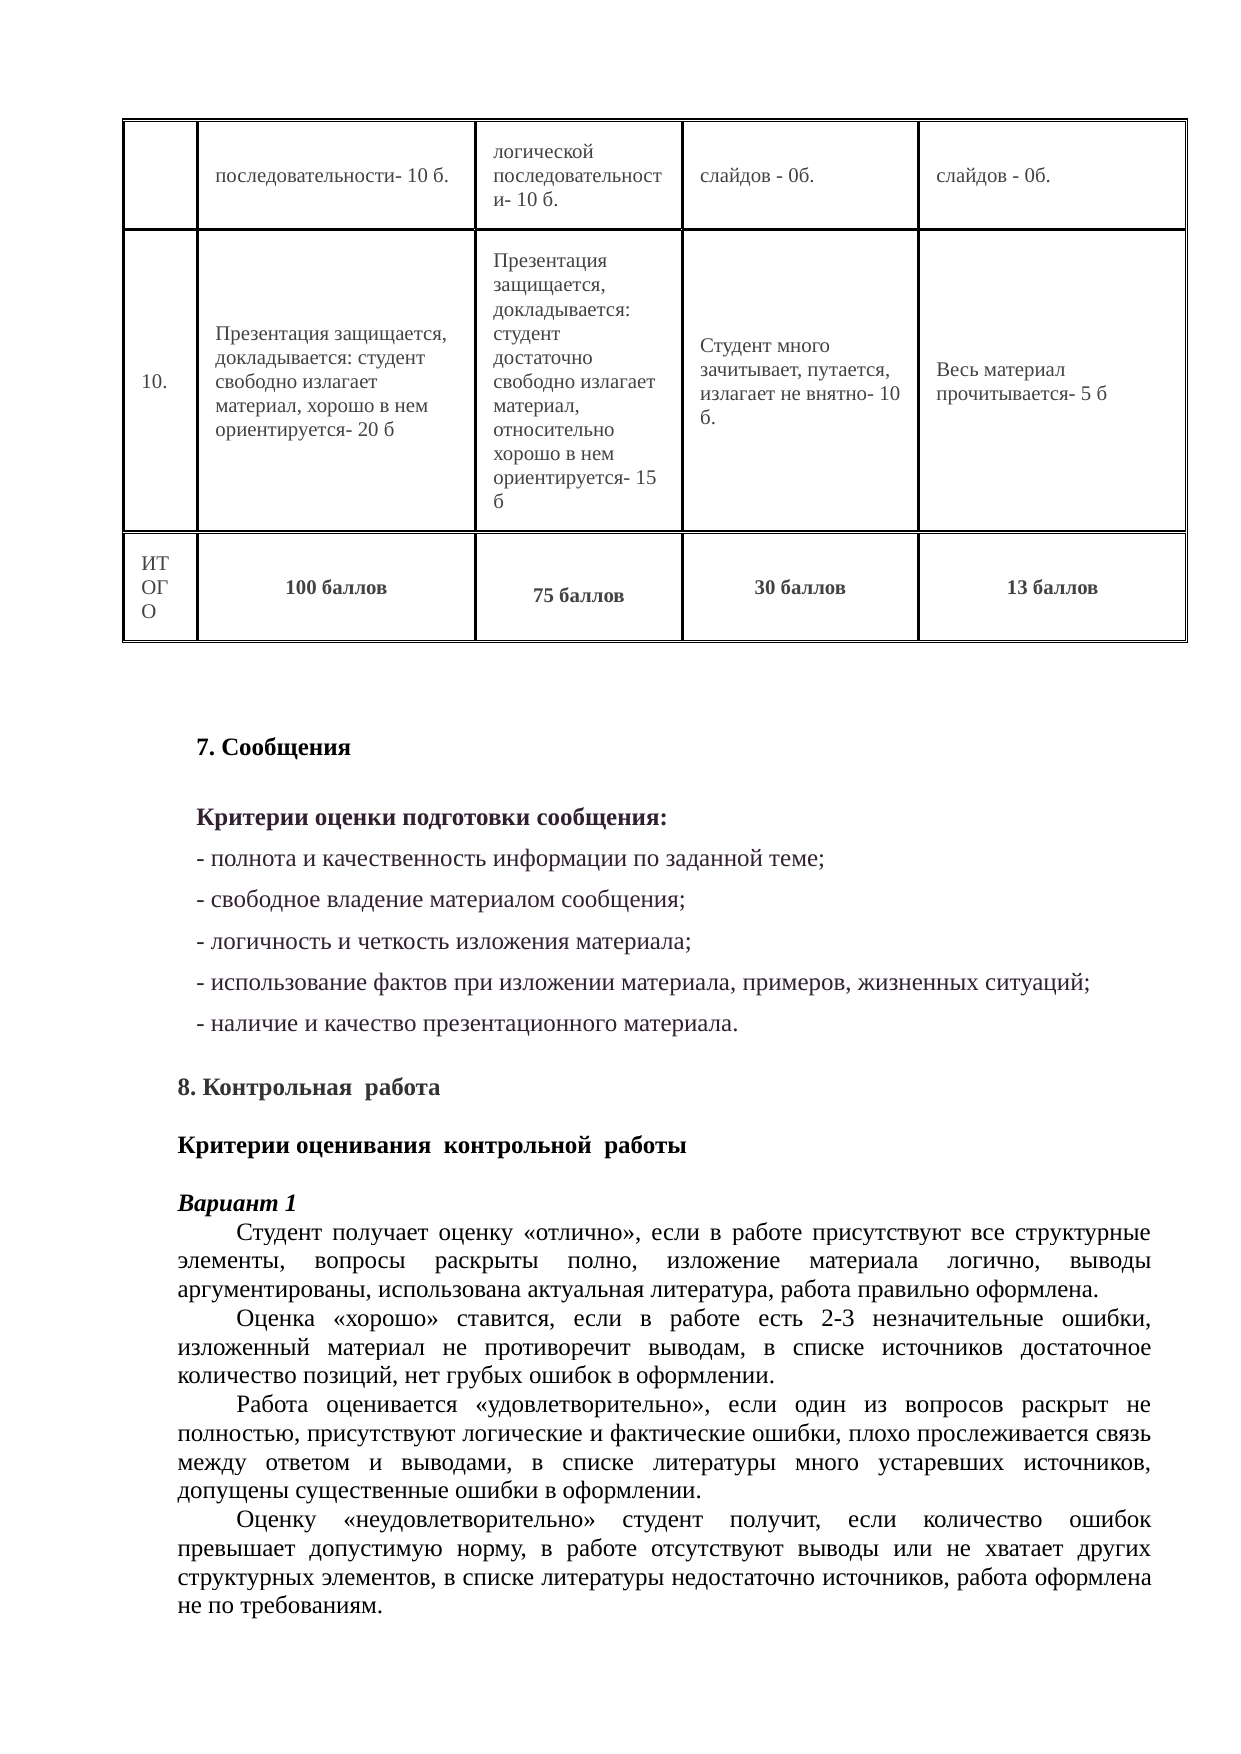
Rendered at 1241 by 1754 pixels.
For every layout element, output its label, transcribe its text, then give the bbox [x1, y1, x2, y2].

text - полнота и качественность информации по заданной теме; [196, 843, 1152, 872]
table_cell 30 баллов [684, 534, 917, 640]
table_cell ИТОГО [125, 534, 196, 640]
table_cell слайдов - 0б. [920, 122, 1185, 228]
text 8. Контрольная работа [177, 1072, 1152, 1101]
table_cell последовательности- 10 б. [199, 122, 474, 228]
table_cell 100 баллов [199, 534, 474, 640]
text Работа оценивается «удовлетворительно», если один из вопросов раскрыт не полностью, присутствуют логические и фактические ошибки, плохо прослеживается связь между ответом и выводами, в списке литературы много устаревших источников, допущены существенные ошибки в оформлении. [177, 1389, 1152, 1504]
table_cell логической последовательности- 10 б. [477, 122, 681, 228]
text - логичность и четкость изложения материала; [196, 926, 1152, 954]
text Оценку «неудовлетворительно» студент получит, если количество ошибок превышает допустимую норму, в работе отсутствуют выводы или не хватает других структурных элементов, в списке литературы недостаточно источников, работа оформлена не по требованиям. [177, 1504, 1152, 1619]
text - наличие и качество презентационного материала. [196, 1008, 1152, 1037]
text Критерии оценки подготовки сообщения: [196, 802, 1152, 831]
text - использование фактов при изложении материала, примеров, жизненных ситуаций; [196, 967, 1152, 996]
text Критерии оценивания контрольной работы [177, 1130, 1152, 1159]
table_cell 13 баллов [920, 534, 1185, 640]
table_cell Студент много зачитывает, путается, излагает не внятно- 10 б. [684, 231, 917, 530]
text Студент получает оценку «отлично», если в работе присутствуют все структурные элементы, вопросы раскрыты полно, изложение материала логично, выводы аргументированы, использована актуальная литература, работа правильно оформлена. [177, 1217, 1152, 1303]
table_cell Весь материал прочитывается- 5 б [920, 231, 1185, 530]
text 7. Сообщения [196, 732, 1152, 789]
table_cell слайдов - 0б. [684, 122, 917, 228]
text - свободное владение материалом сообщения; [196, 884, 1152, 913]
text Оценка «хорошо» ставится, если в работе есть 2-3 незначительные ошибки, изложенный материал не противоречит выводам, в списке источников достаточное количество позиций, нет грубых ошибок в оформлении. [177, 1303, 1152, 1389]
table_cell Презентация защищается, докладывается: студент свободно излагает материал, хорошо в нем ориентируется- 20 б [199, 231, 474, 530]
table_cell 75 баллов [477, 534, 681, 640]
table_cell [125, 122, 196, 228]
table_cell Презентация защищается, докладывается: студент достаточно свободно излагает материал, относительно хорошо в нем ориентируется- 15 б [477, 231, 681, 530]
text Вариант 1 [177, 1188, 1152, 1217]
table_cell 10. [125, 231, 196, 530]
